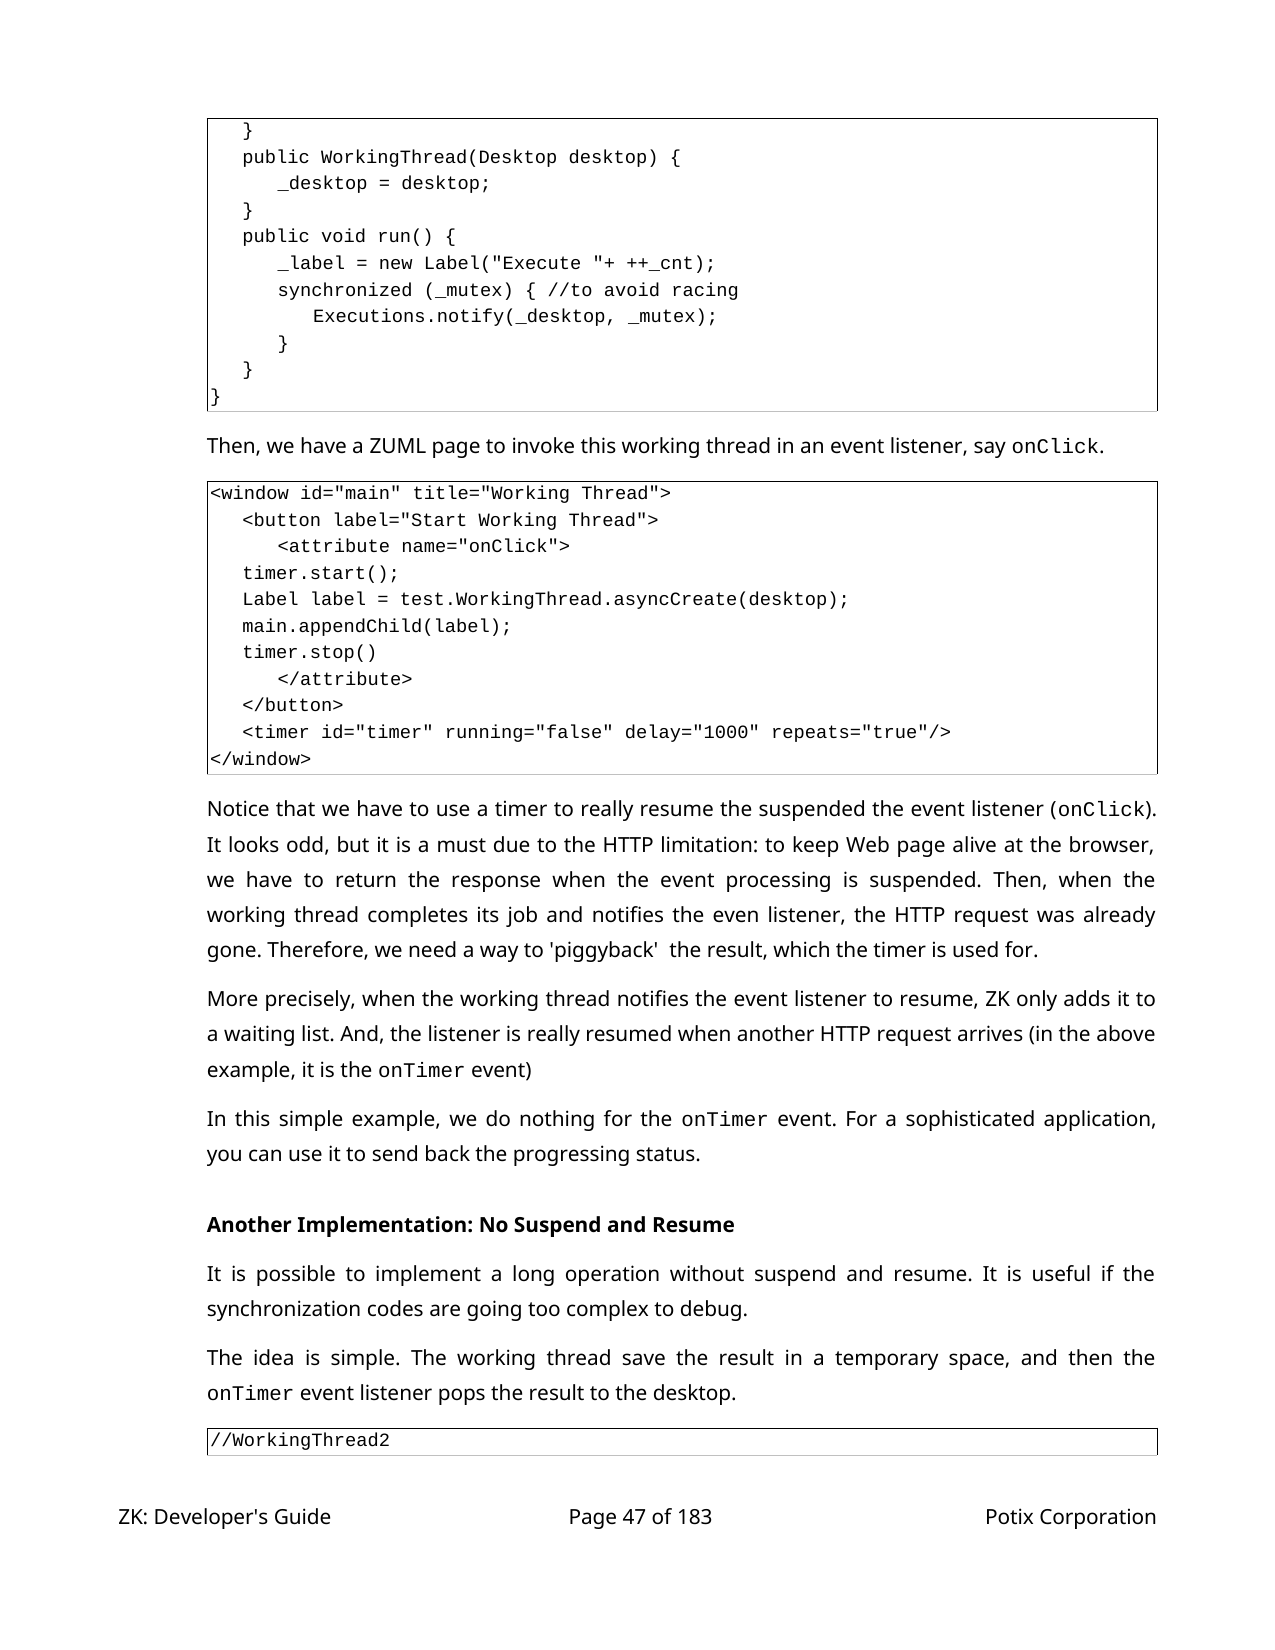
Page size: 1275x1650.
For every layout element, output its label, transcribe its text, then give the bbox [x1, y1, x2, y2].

subtitle Another Implementation: No Suspend and Resume [207, 1210, 1157, 1238]
text //WorkingThread2 [208, 1429, 1157, 1455]
text In this simple example, we do nothing for the onTimer event. For a sophisticated application, you can use it to send back the progressing status. [207, 1104, 1157, 1168]
text More precisely, when the working thread notifies the event listener to resume, ZK only adds it to a waiting list. And, the listener is really resumed when another HTTP request arrives (in the above example, it is the onTimer event) [207, 984, 1157, 1083]
text Then, we have a ZUML page to invoke this working thread in an event listener, say onClick. [207, 432, 1157, 460]
text It is possible to implement a long operation without suspend and resume. It is useful if the synchronization codes are going too complex to debug. [207, 1259, 1157, 1322]
text <window id="main" title="Working Thread"> <button label="Start Working Thread"> <attribute name="onClick"> timer.start(); Label label = test.WorkingThread.asyncCreate(desktop); main.appendChild(label); timer.stop() </attribute> </button> <timer id="timer" running="false" delay="1000" repeats="true"/> </window> [208, 482, 1157, 774]
text The idea is simple. The working thread save the result in a temporary space, and then the onTimer event listener pops the result to the desktop. [207, 1343, 1157, 1407]
text } public WorkingThread(Desktop desktop) { _desktop = desktop; } public void run() { _label = new Label("Execute "+ ++_cnt); synchronized (_mutex) { //to avoid racing Executions.notify(_desktop, _mutex); } } } [208, 119, 1157, 411]
text Notice that we have to use a timer to really resume the suspended the event listener (onClick). It looks odd, but it is a must due to the HTTP limitation: to keep Web page alive at the browser, we have to return the response when the event processing is suspended. Then, when the working thread completes its job and notifies the even listener, the HTTP request was already gone. Therefore, we need a way to 'piggyback' the result, which the timer is used for. [207, 794, 1157, 964]
